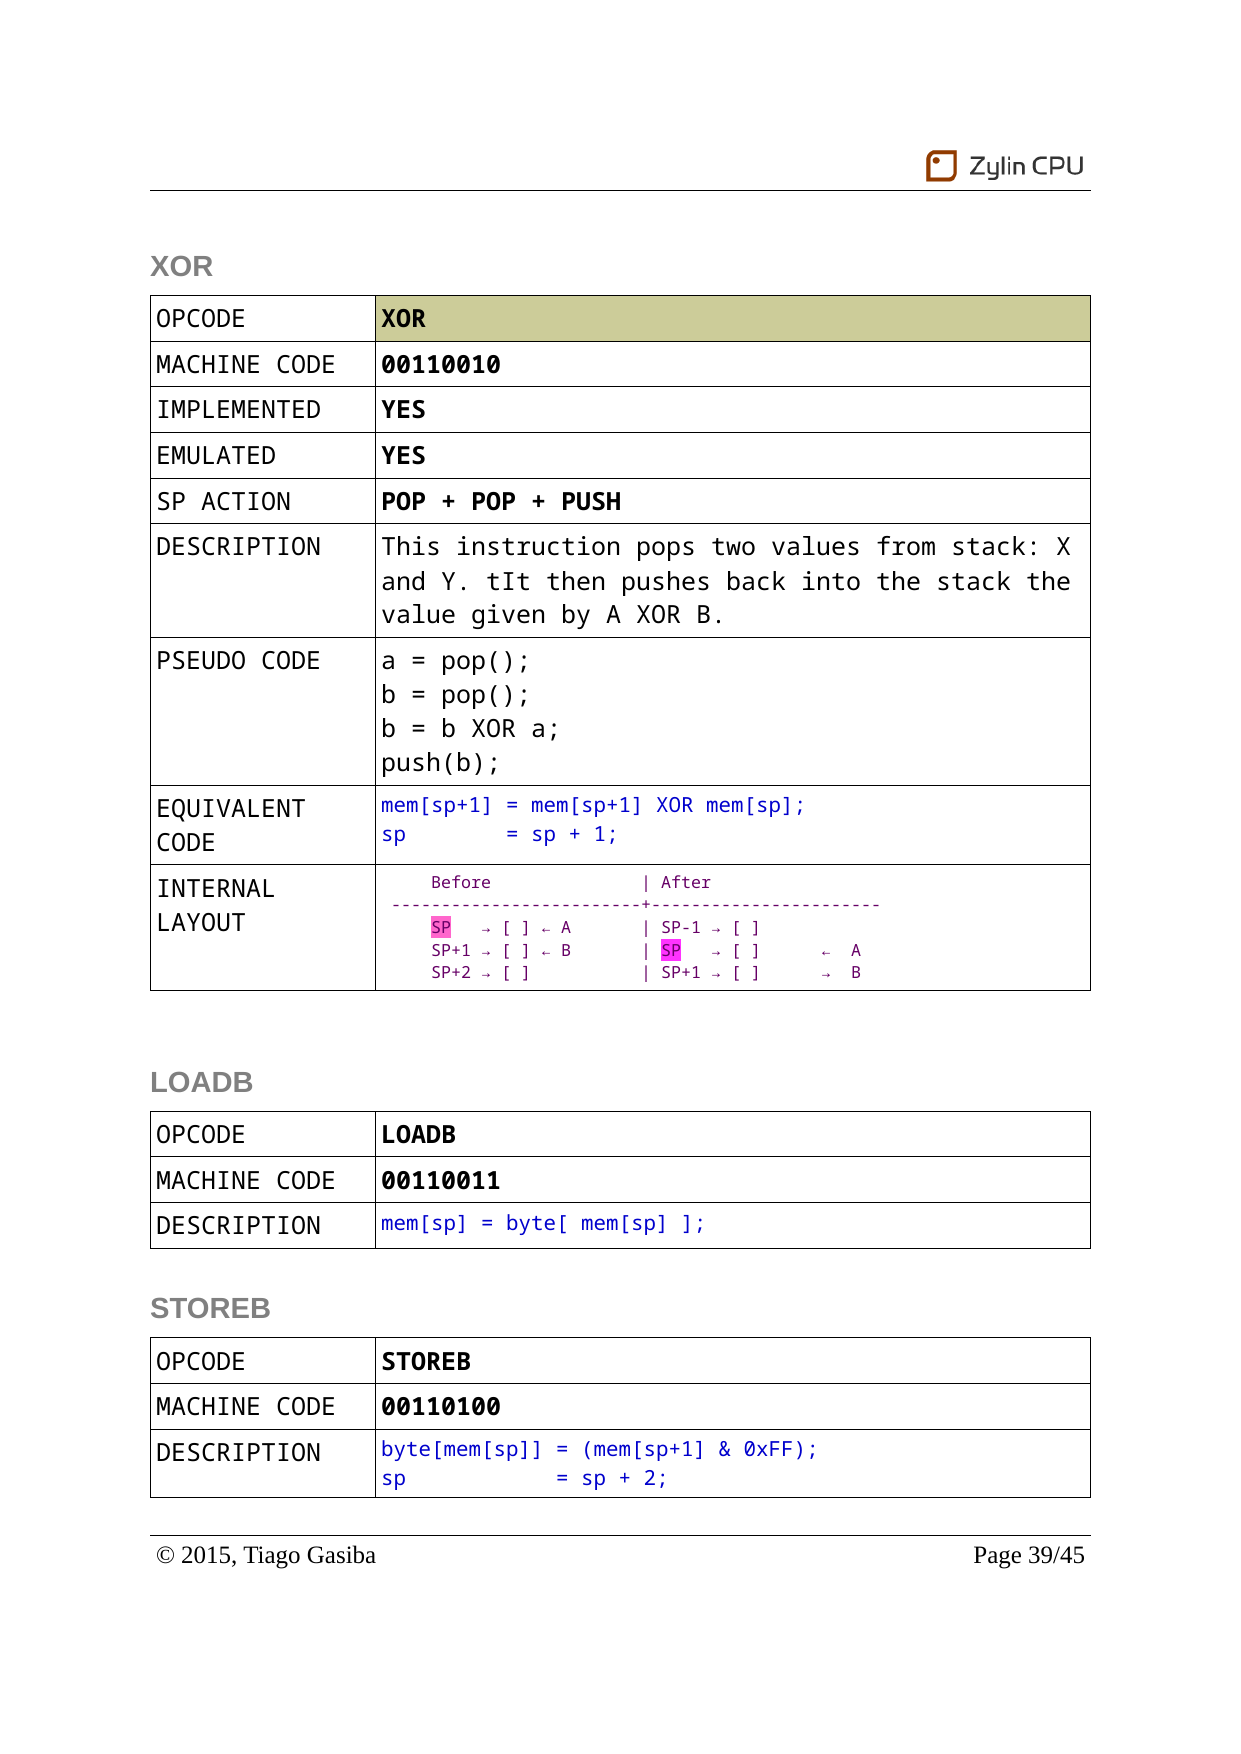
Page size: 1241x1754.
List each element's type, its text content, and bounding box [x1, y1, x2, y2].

table_cell DESCRIPTION [151, 1203, 375, 1248]
table_header XOR [376, 296, 1090, 341]
table_cell 00110011 [376, 1157, 1090, 1202]
table_header OPCODE [151, 296, 375, 341]
table_cell a = pop(); b = pop(); b = b XOR a; push(b); [376, 638, 1090, 785]
table_cell IMPLEMENTED [151, 387, 375, 432]
table_cell Before | After -------------------------+----------------------- SP → [ ] ← A | SP-1 → [ ] SP+1 → [ ] ← B | SP → [ ] ← A SP+2 → [ ] | SP+1 → [ ] → B [376, 865, 1090, 990]
table_cell MACHINE CODE [151, 1157, 375, 1202]
picture [922, 148, 1151, 185]
table_cell PSEUDO CODE [151, 638, 375, 785]
table_cell MACHINE CODE [151, 342, 375, 386]
table_cell 00110100 [376, 1384, 1090, 1429]
table_cell mem[sp] = byte[ mem[sp] ]; [376, 1203, 1090, 1248]
table_cell POP + POP + PUSH [376, 479, 1090, 523]
table_header LOADB [376, 1112, 1090, 1156]
table_cell SP ACTION [151, 479, 375, 523]
table_cell INTERNAL LAYOUT [151, 865, 375, 990]
subtitle LOADB [150, 1065, 1091, 1098]
table_cell YES [376, 387, 1090, 432]
table_cell MACHINE CODE [151, 1384, 375, 1429]
subtitle STOREB [150, 1291, 1091, 1325]
table_cell mem[sp+1] = mem[sp+1] XOR mem[sp]; sp = sp + 1; [376, 786, 1090, 864]
table_cell DESCRIPTION [151, 524, 375, 637]
table_cell EMULATED [151, 433, 375, 478]
table_cell This instruction pops two values from stack: X and Y. tIt then pushes back into the stack the value given by A XOR B. [376, 524, 1090, 637]
table_header OPCODE [151, 1112, 375, 1156]
table_cell YES [376, 433, 1090, 478]
table_cell 00110010 [376, 342, 1090, 386]
table_cell byte[mem[sp]] = (mem[sp+1] & 0xFF); sp = sp + 2; [376, 1430, 1090, 1497]
table_cell DESCRIPTION [151, 1430, 375, 1497]
table_cell EQUIVALENT CODE [151, 786, 375, 864]
table_header OPCODE [151, 1338, 375, 1383]
table_header STOREB [376, 1338, 1090, 1383]
subtitle XOR [150, 249, 1091, 283]
